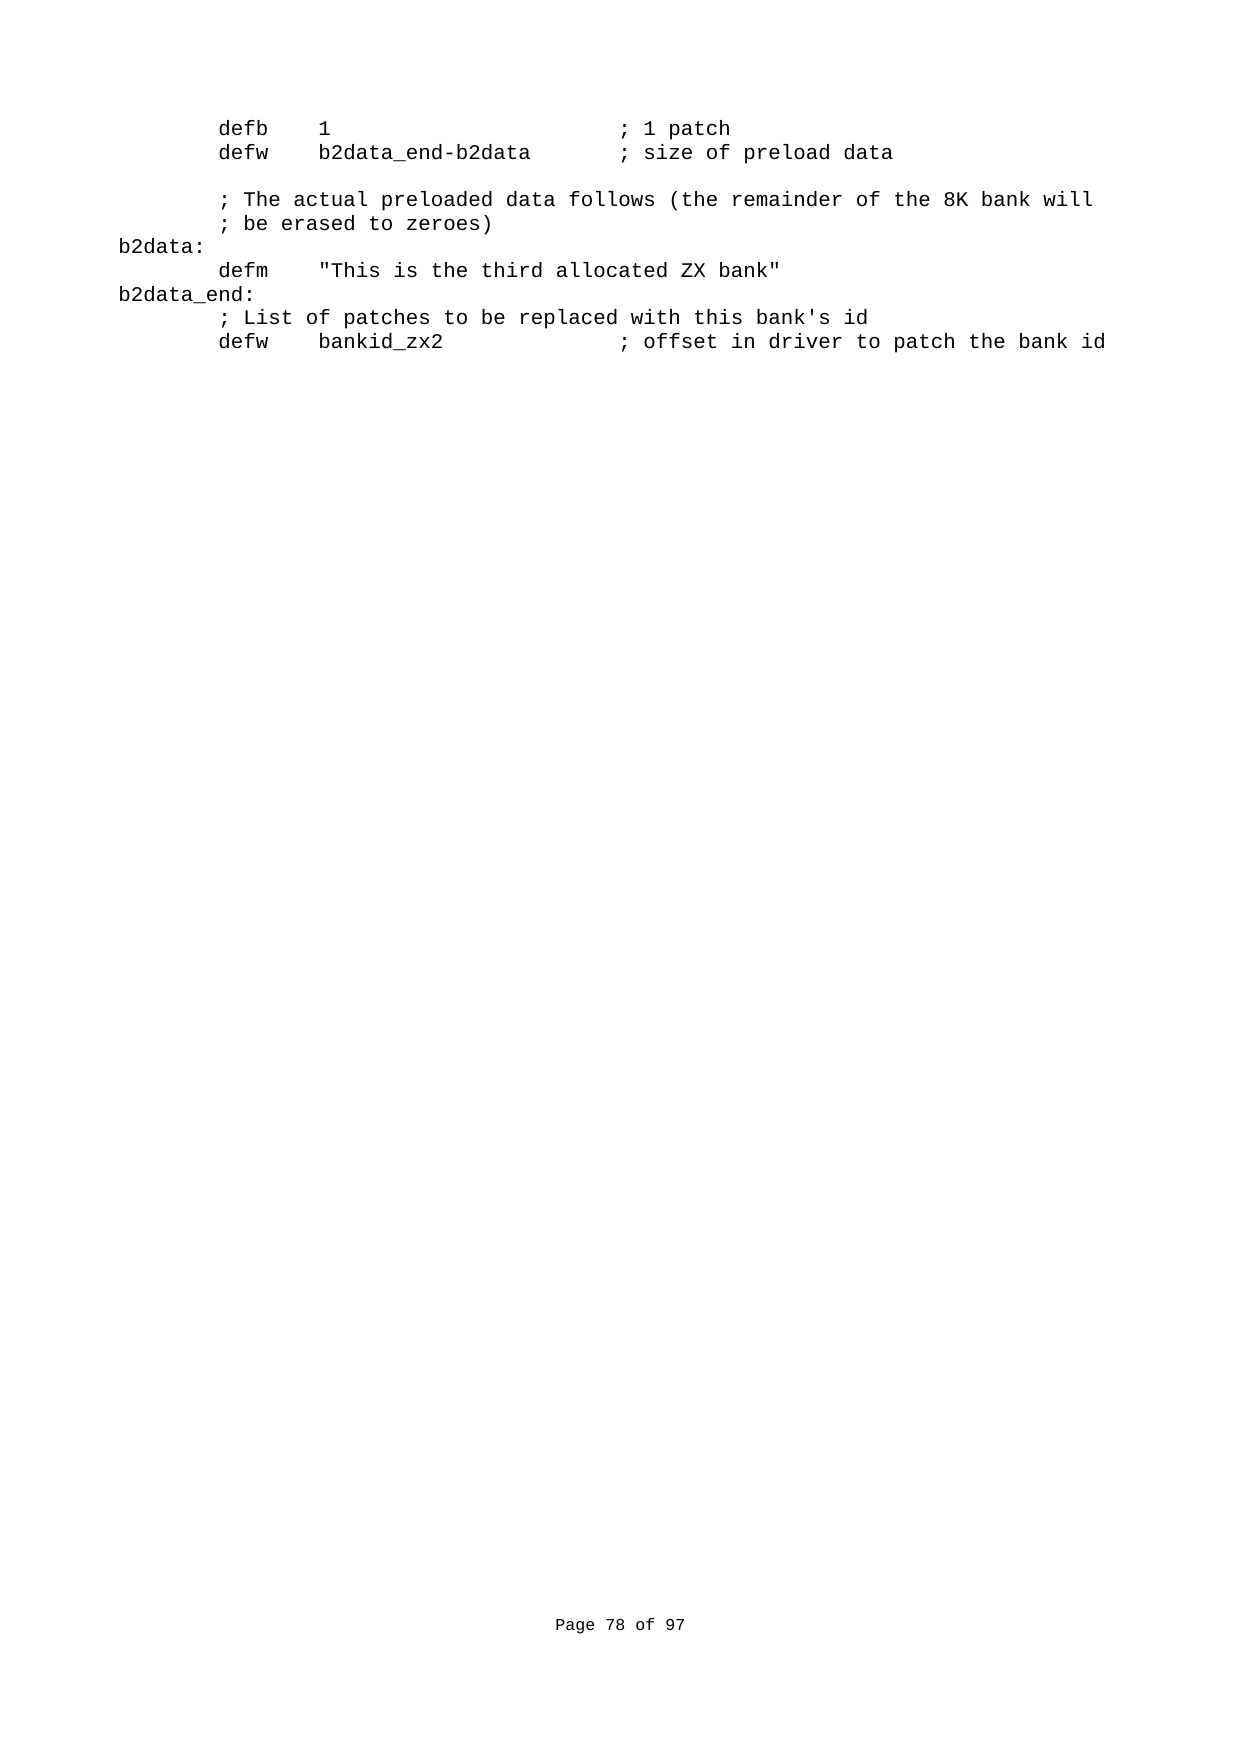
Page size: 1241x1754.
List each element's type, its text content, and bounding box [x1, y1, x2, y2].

text ; List of patches to be replaced with this bank's id [118, 307, 1122, 331]
text defb 1 ; 1 patch [118, 118, 1122, 142]
text defm "This is the third allocated ZX bank" [118, 260, 1122, 284]
text defw b2data_end-b2data ; size of preload data [118, 142, 1122, 165]
text defw bankid_zx2 ; offset in driver to patch the bank id [118, 331, 1122, 354]
text ; The actual preloaded data follows (the remainder of the 8K bank will [118, 189, 1122, 213]
text b2data: [118, 236, 1122, 260]
text b2data_end: [118, 284, 1122, 307]
text ; be erased to zeroes) [118, 213, 1122, 236]
